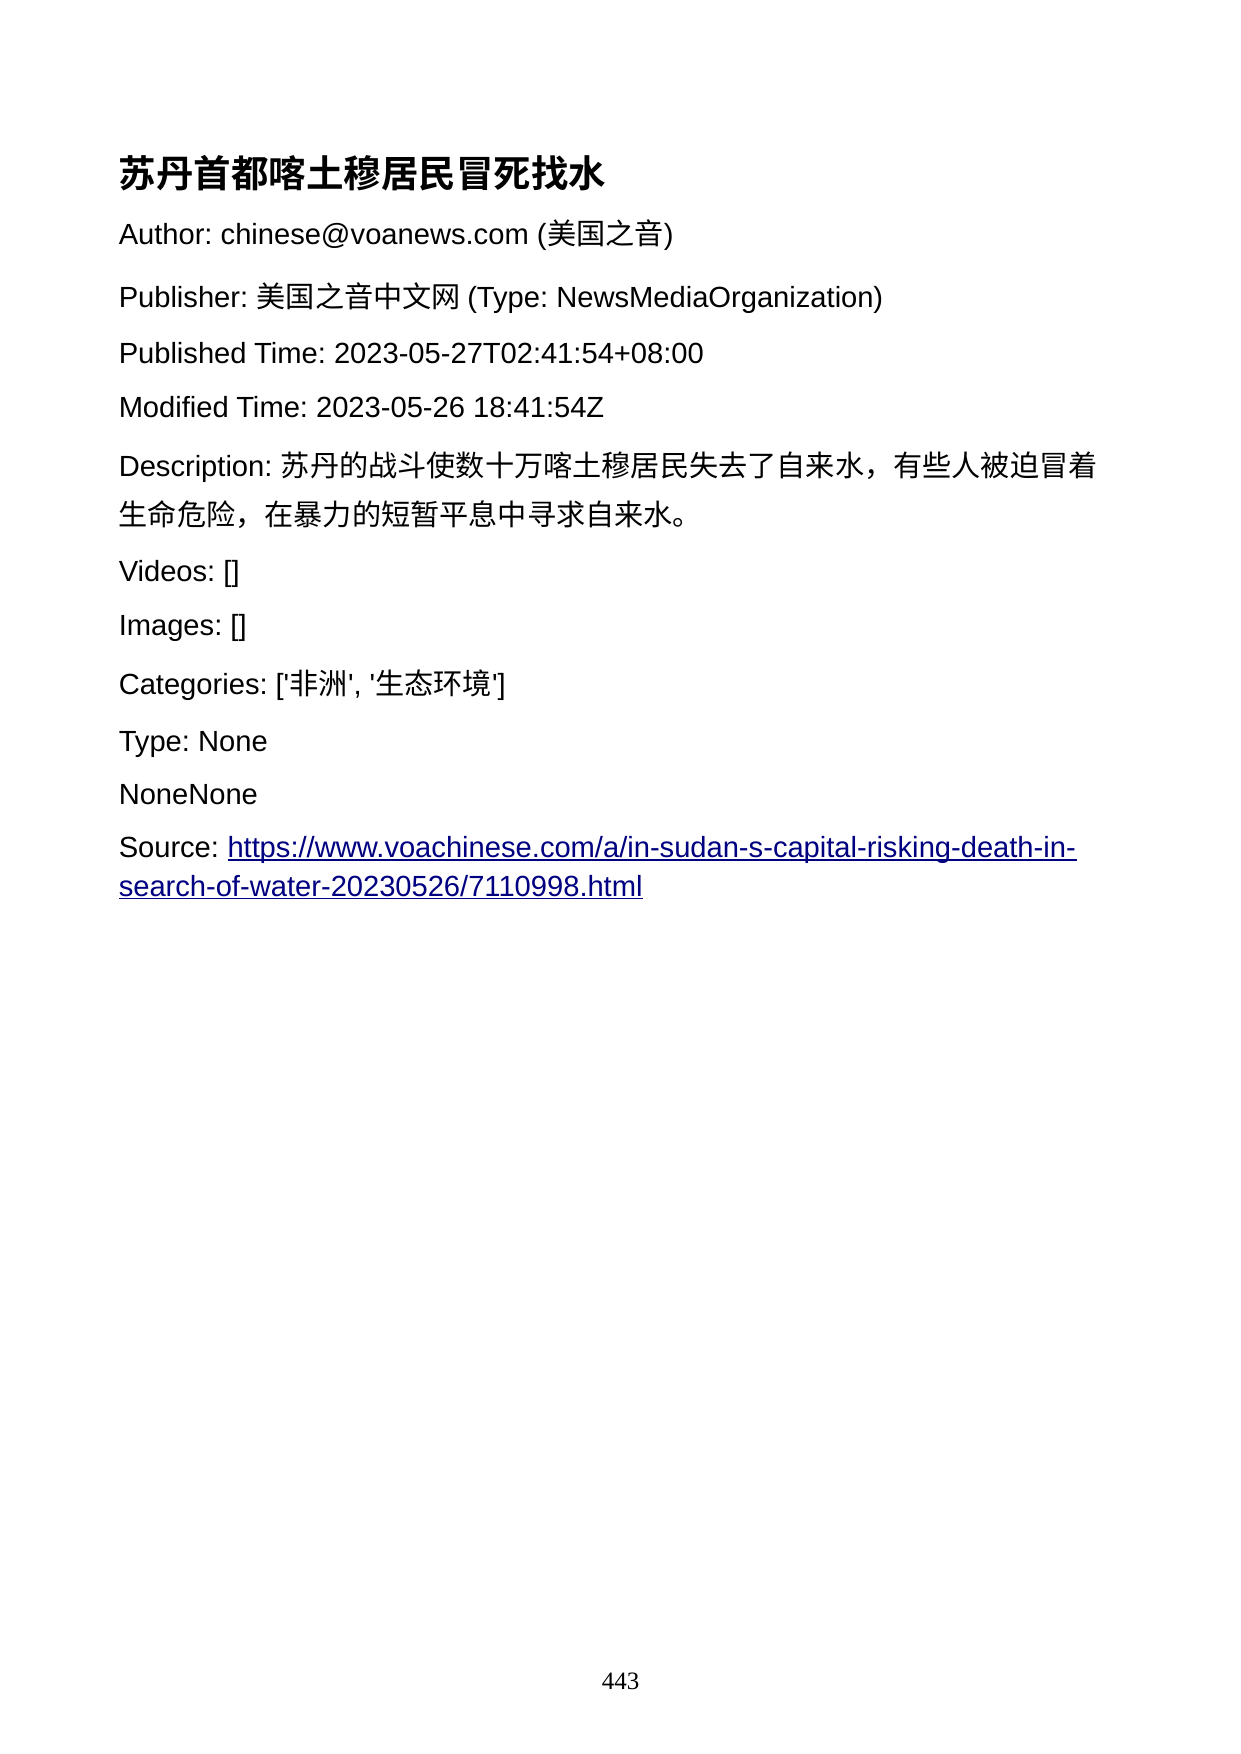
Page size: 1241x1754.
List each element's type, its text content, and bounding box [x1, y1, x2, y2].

text Source: https://www.voachinese.com/a/in-sudan-s-capital-risking-death-in-search-of-water-20230526/7110998.html [118, 830, 1122, 902]
text Images: [] [118, 608, 1122, 641]
text NoneNone [118, 777, 1122, 811]
text Type: None [118, 724, 1122, 757]
text Publisher: 美国之音中文网 (Type: NewsMediaOrganization) [118, 273, 1122, 316]
text Videos: [] [118, 554, 1122, 588]
text Categories: ['非洲', '生态环境'] [118, 661, 1122, 703]
text Published Time: 2023-05-27T02:41:54+08:00 [118, 337, 1122, 370]
text Author: chinese@voanews.com (美国之音) [118, 210, 1122, 253]
text Modified Time: 2023-05-26 18:41:54Z [118, 390, 1122, 423]
text Description: 苏丹的战斗使数十万喀土穆居民失去了自来水，有些人被迫冒着生命危险，在暴力的短暂平息中寻求自来水。 [118, 443, 1122, 534]
subtitle 苏丹首都喀土穆居民冒死找水 [118, 143, 1122, 198]
